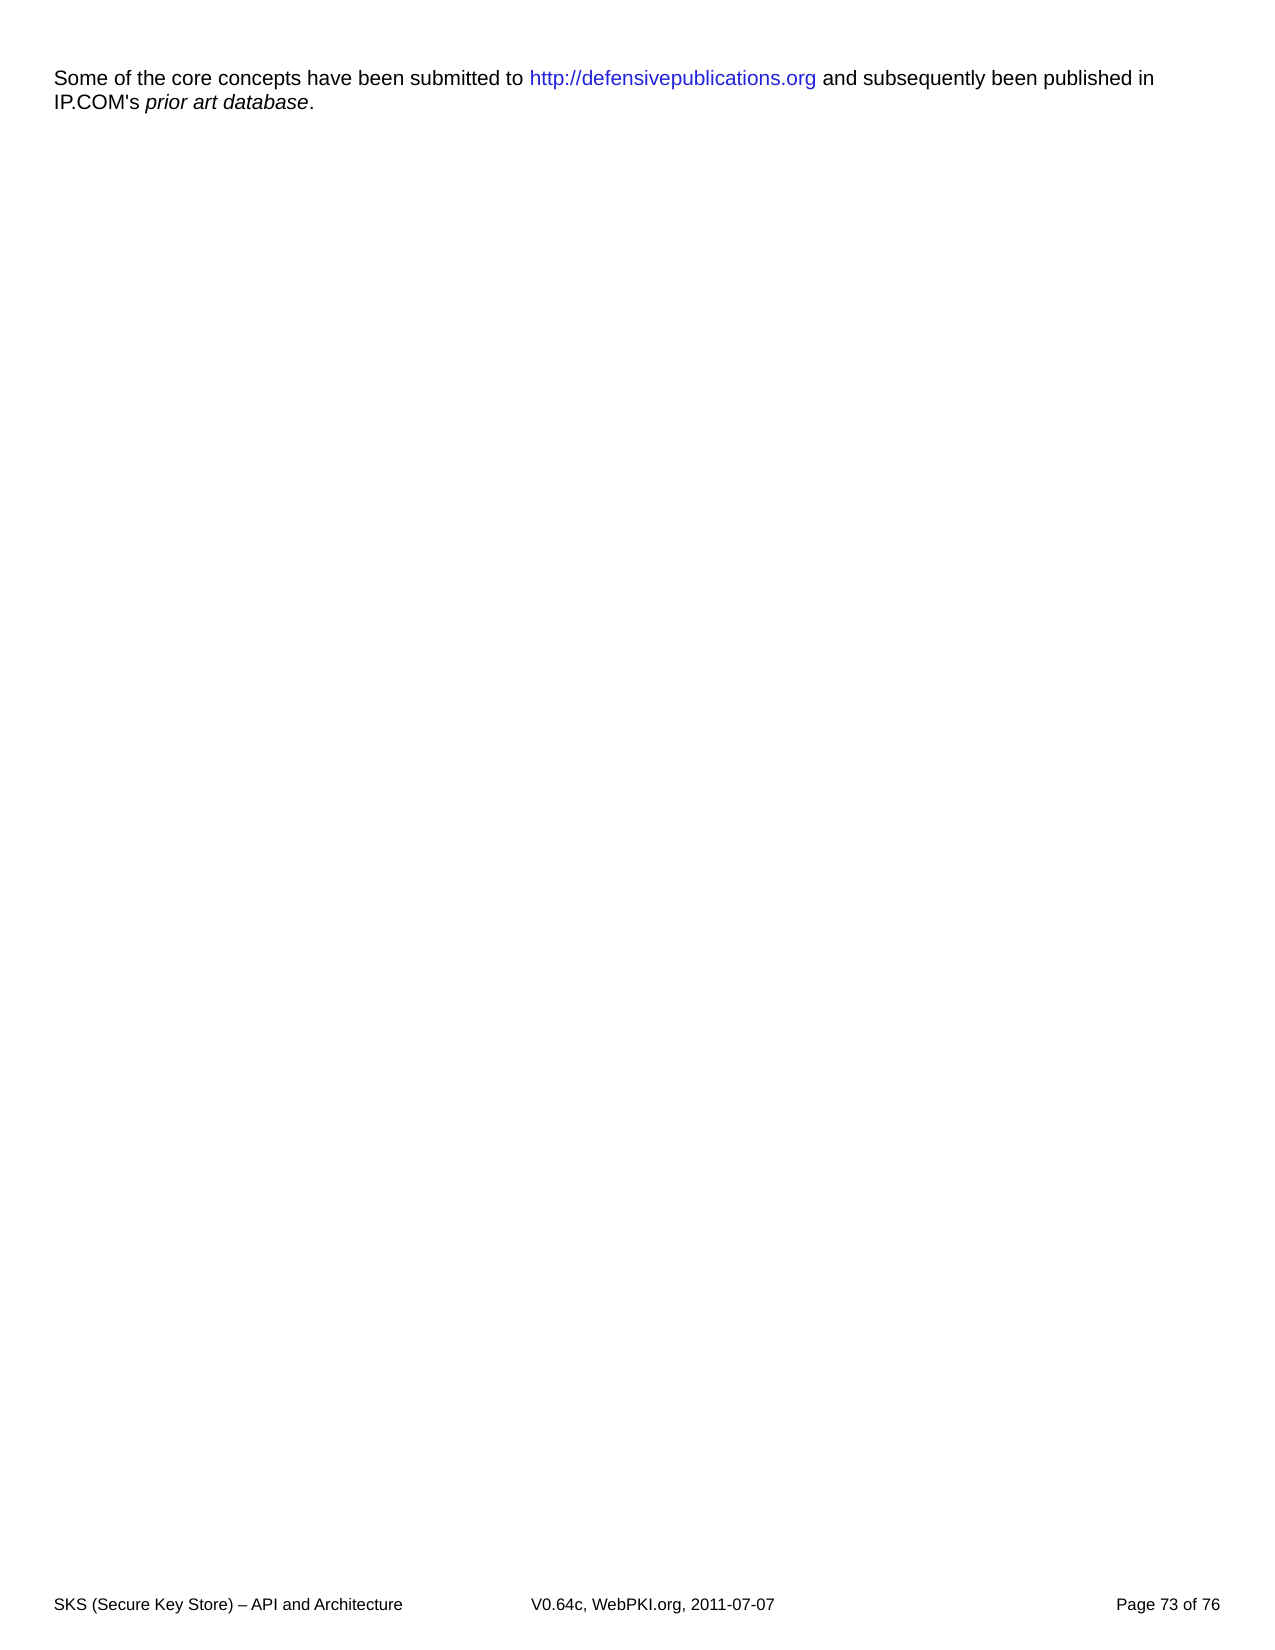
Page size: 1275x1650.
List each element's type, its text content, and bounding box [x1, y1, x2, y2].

text Some of the core concepts have been submitted to http://defensivepublications.org and subsequently been published in IP.COM's prior art database. [54, 66, 1221, 114]
